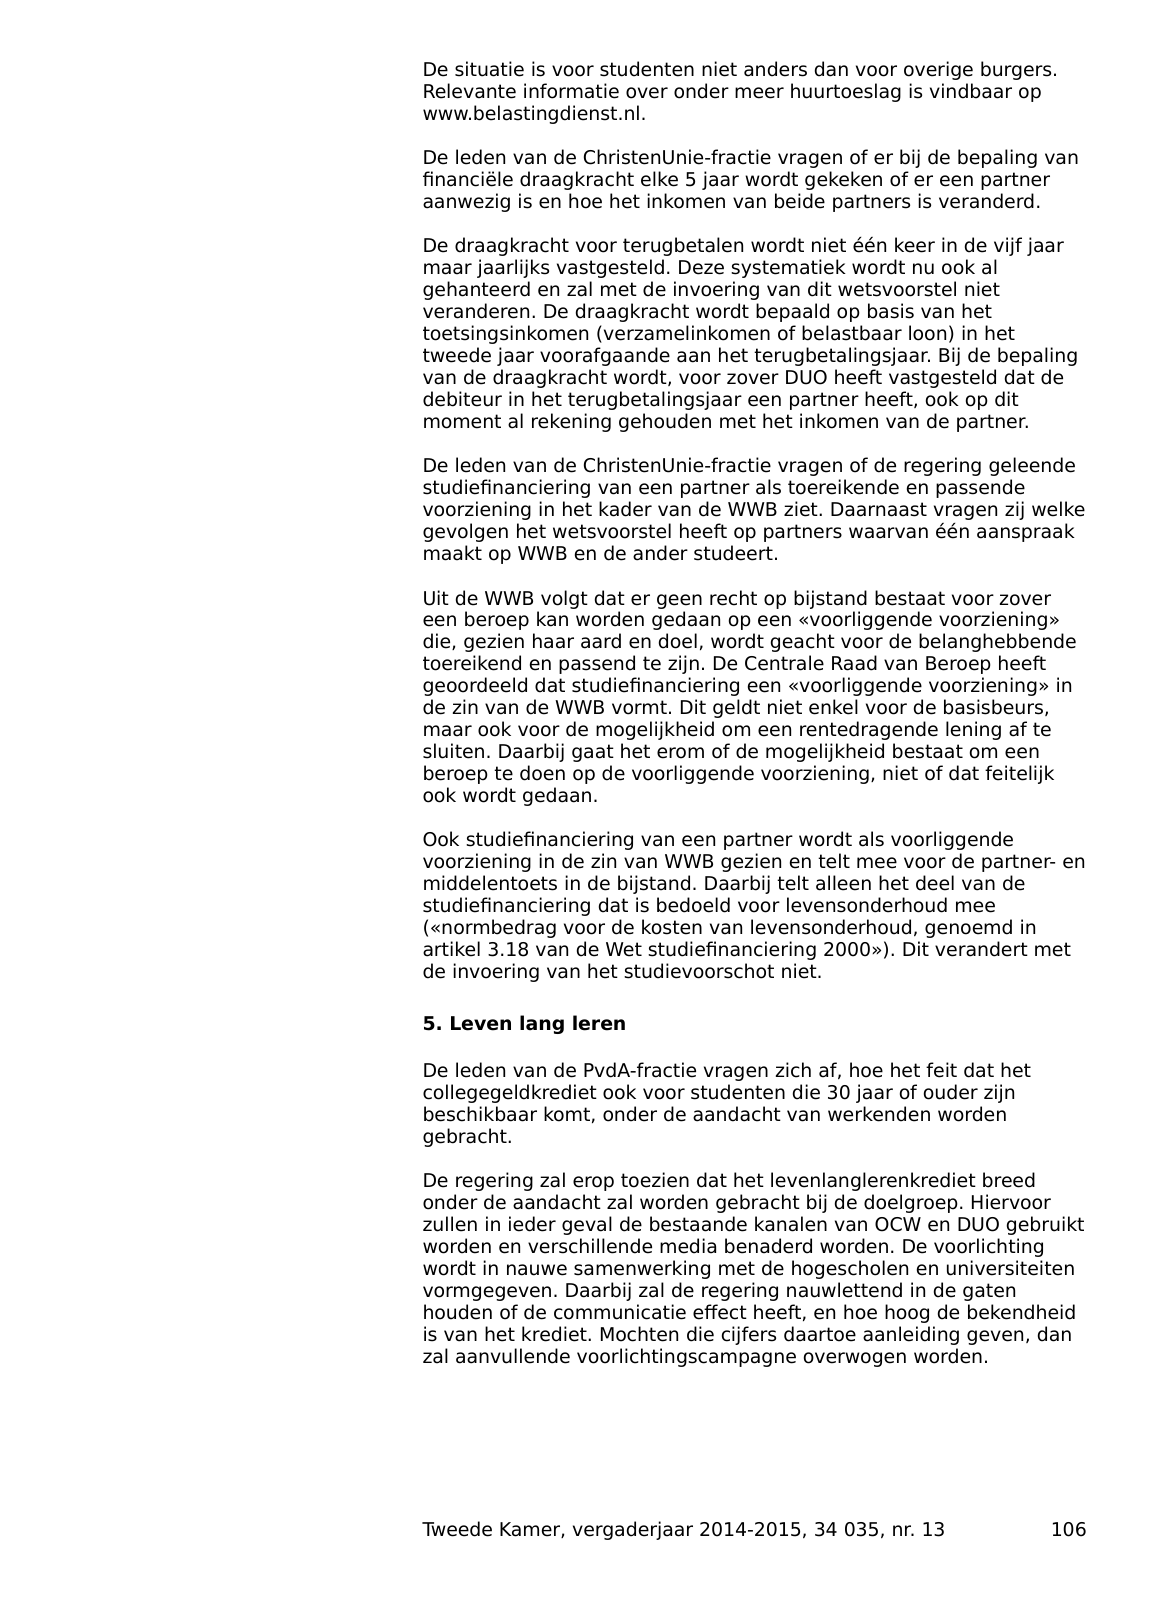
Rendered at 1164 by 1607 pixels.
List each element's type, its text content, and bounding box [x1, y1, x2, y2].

text De draagkracht voor terugbetalen wordt niet één keer in de vijf jaar maar jaarlijks vastgesteld. Deze systematiek wordt nu ook al gehanteerd en zal met de invoering van dit wetsvoorstel niet veranderen. De draagkracht wordt bepaald op basis van het toetsingsinkomen (verzamelinkomen of belastbaar loon) in het tweede jaar voorafgaande aan het terugbetalingsjaar. Bij de bepaling van de draagkracht wordt, voor zover DUO heeft vastgesteld dat de debiteur in het terugbetalingsjaar een partner heeft, ook op dit moment al rekening gehouden met het inkomen van de partner. [422, 235, 1087, 433]
text De regering zal erop toezien dat het levenlanglerenkrediet breed onder de aandacht zal worden gebracht bij de doelgroep. Hiervoor zullen in ieder geval de bestaande kanalen van OCW en DUO gebruikt worden en verschillende media benaderd worden. De voorlichting wordt in nauwe samenwerking met de hogescholen en universiteiten vormgegeven. Daarbij zal de regering nauwlettend in de gaten houden of de communicatie effect heeft, en hoe hoog de bekendheid is van het krediet. Mochten die cijfers daartoe aanleiding geven, dan zal aanvullende voorlichtingscampagne overwogen worden. [422, 1170, 1087, 1368]
text Ook studiefinanciering van een partner wordt als voorliggende voorziening in de zin van WWB gezien en telt mee voor de partner- en middelentoets in de bijstand. Daarbij telt alleen het deel van de studiefinanciering dat is bedoeld voor levensonderhoud mee («normbedrag voor de kosten van levensonderhoud, genoemd in artikel 3.18 van de Wet studiefinanciering 2000»). Dit verandert met de invoering van het studievoorschot niet. [422, 829, 1087, 983]
text De leden van de ChristenUnie-fractie vragen of de regering geleende studiefinanciering van een partner als toereikende en passende voorziening in het kader van de WWB ziet. Daarnaast vragen zij welke gevolgen het wetsvoorstel heeft op partners waarvan één aanspraak maakt op WWB en de ander studeert. [422, 455, 1087, 565]
subtitle 5. Leven lang leren [422, 1013, 1087, 1035]
text Uit de WWB volgt dat er geen recht op bijstand bestaat voor zover een beroep kan worden gedaan op een «voorliggende voorziening» die, gezien haar aard en doel, wordt geacht voor de belanghebbende toereikend en passend te zijn. De Centrale Raad van Beroep heeft geoordeeld dat studiefinanciering een «voorliggende voorziening» in de zin van de WWB vormt. Dit geldt niet enkel voor de basisbeurs, maar ook voor de mogelijkheid om een rentedragende lening af te sluiten. Daarbij gaat het erom of de mogelijkheid bestaat om een beroep te doen op de voorliggende voorziening, niet of dat feitelijk ook wordt gedaan. [422, 587, 1087, 807]
text De leden van de ChristenUnie-fractie vragen of er bij de bepaling van financiële draagkracht elke 5 jaar wordt gekeken of er een partner aanwezig is en hoe het inkomen van beide partners is veranderd. [422, 147, 1087, 213]
text De situatie is voor studenten niet anders dan voor overige burgers. Relevante informatie over onder meer huurtoeslag is vindbaar op www.belastingdienst.nl. [422, 59, 1087, 125]
text De leden van de PvdA-fractie vragen zich af, hoe het feit dat het collegegeldkrediet ook voor studenten die 30 jaar of ouder zijn beschikbaar komt, onder de aandacht van werkenden worden gebracht. [422, 1060, 1087, 1148]
